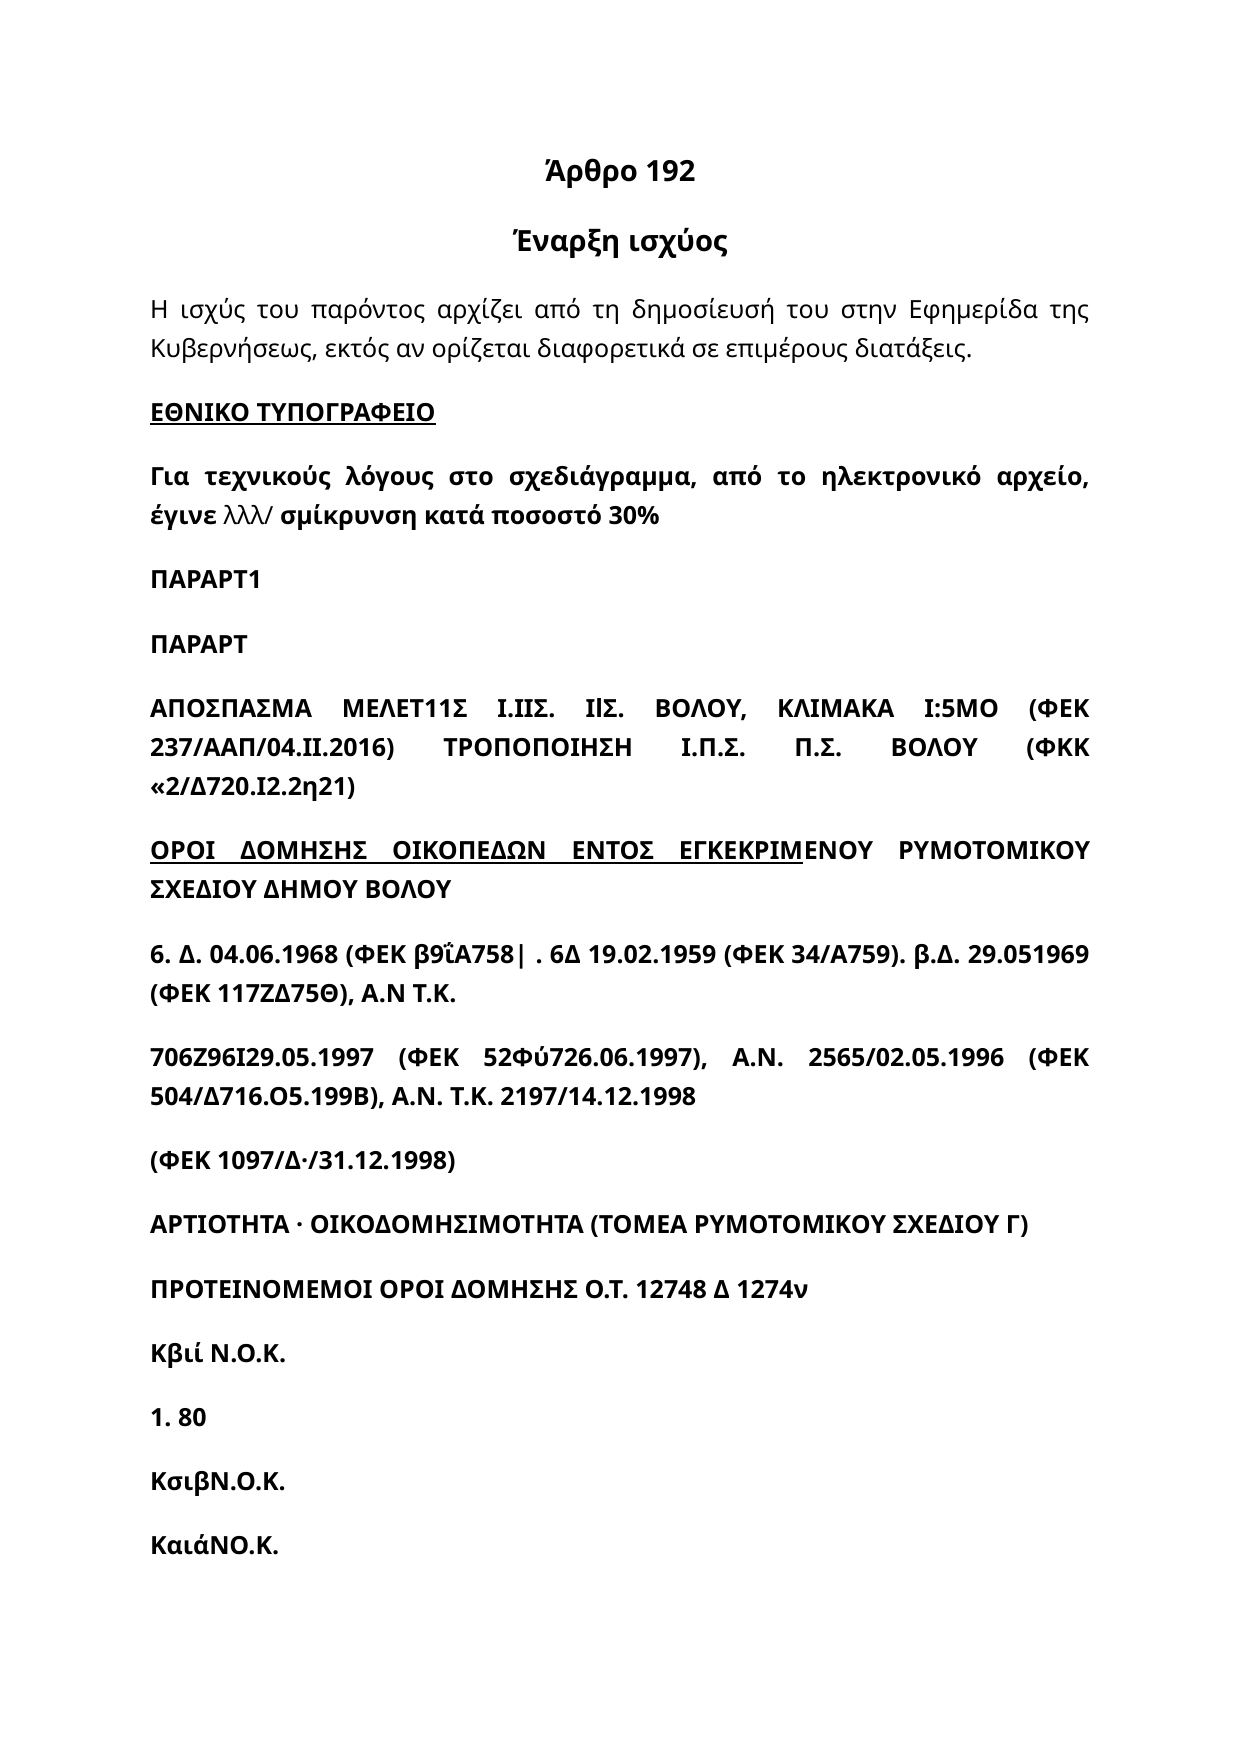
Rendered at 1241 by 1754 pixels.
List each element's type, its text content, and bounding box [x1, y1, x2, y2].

subtitle Άρθρο 192 [150, 150, 1090, 190]
text ΑΠΟΣΠΑΣΜΑ ΜΕΛΕΤ11Σ Ι.ΙΙΣ. IlΣ. ΒΟΛΟΥ, ΚΛΙΜΑΚΑ I:5MO (ΦΕΚ 237/ΑΑΠ/04.ΙΙ.2016) ΤΡΟΠΟΠΟΙΗΣΗ Ι.Π.Σ. Π.Σ. ΒΟΛΟΥ (ΦΚΚ «2/Δ720.Ι2.2η21) [150, 690, 1090, 803]
subtitle Έναρξη ισχύος [150, 221, 1090, 260]
text Κβιί Ν.Ο.Κ. [150, 1335, 1090, 1369]
text Για τεχνικούς λόγους στο σχεδιάγραμμα, από το ηλεκτρονικό αρχείο, έγινε λλλ/ σμίκρυνση κατά ποσοστό 30% [150, 459, 1090, 532]
text ΚσιβΝ.Ο.Κ. [150, 1464, 1090, 1498]
text ΕΘΝΙΚΟ ΤΥΠΟΓΡΑΦΕΙΟ [150, 394, 1090, 429]
text 6. Δ. 04.06.1968 (ΦΕΚ β9ΐΑ758| . 6Δ 19.02.1959 (ΦΕΚ 34/A759). β.Δ. 29.051969 (ΦΕΚ 117ΖΔ75Θ), Α.Ν T.K. [150, 936, 1090, 1009]
text ΑΡΤΙΟΤΗΤΑ · ΟΙΚΟΔΟΜΗΣΙΜΟΤΗΤΑ (ΤΟΜΕΑ ΡΥΜΟΤΟΜΙΚΟΥ ΣΧΕΔΙΟΥ Γ) [150, 1207, 1090, 1241]
text (ΦΕΚ 1097/Δ·/31.12.1998) [150, 1143, 1090, 1177]
text Η ισχύς του παρόντος αρχίζει από τη δημοσίευσή του στην Εφημερίδα της Κυβερνήσεως, εκτός αν ορίζεται διαφορετικά σε επιμέρους διατάξεις. [150, 291, 1090, 364]
text 1. 80 [150, 1399, 1090, 1434]
text ΟΡΟΙ ΔΟΜΗΣΗΣ ΟΙΚΟΠΕΔΩΝ ΕΝΤΟΣ ΕΓΚΕΚΡΙΜΕΝΟΥ ΡΥΜΟΤΟΜΙΚΟΥ ΣΧΕΔΙΟΥ ΔΗΜΟΥ ΒΟΛΟΥ [150, 833, 1090, 906]
text ΠΑΡΑΡΤ [150, 626, 1090, 660]
text ΠΑΡΑΡΤ1 [150, 562, 1090, 596]
text ΠΡΟΤΕΙΝΟΜΕΜΟΙ ΟΡΟΙ ΔΟΜΗΣΗΣ O.T. 12748 Δ 1274ν [150, 1271, 1090, 1305]
text ΚαιάΝΟ.Κ. [150, 1528, 1090, 1562]
text 706Ζ96Ι29.05.1997 (ΦΕΚ 52Φύ726.06.1997), Α.Ν. 2565/02.05.1996 (ΦΕΚ 504/Δ716.Ο5.199Β), Α.Ν. T.K. 2197/14.12.1998 [150, 1039, 1090, 1113]
